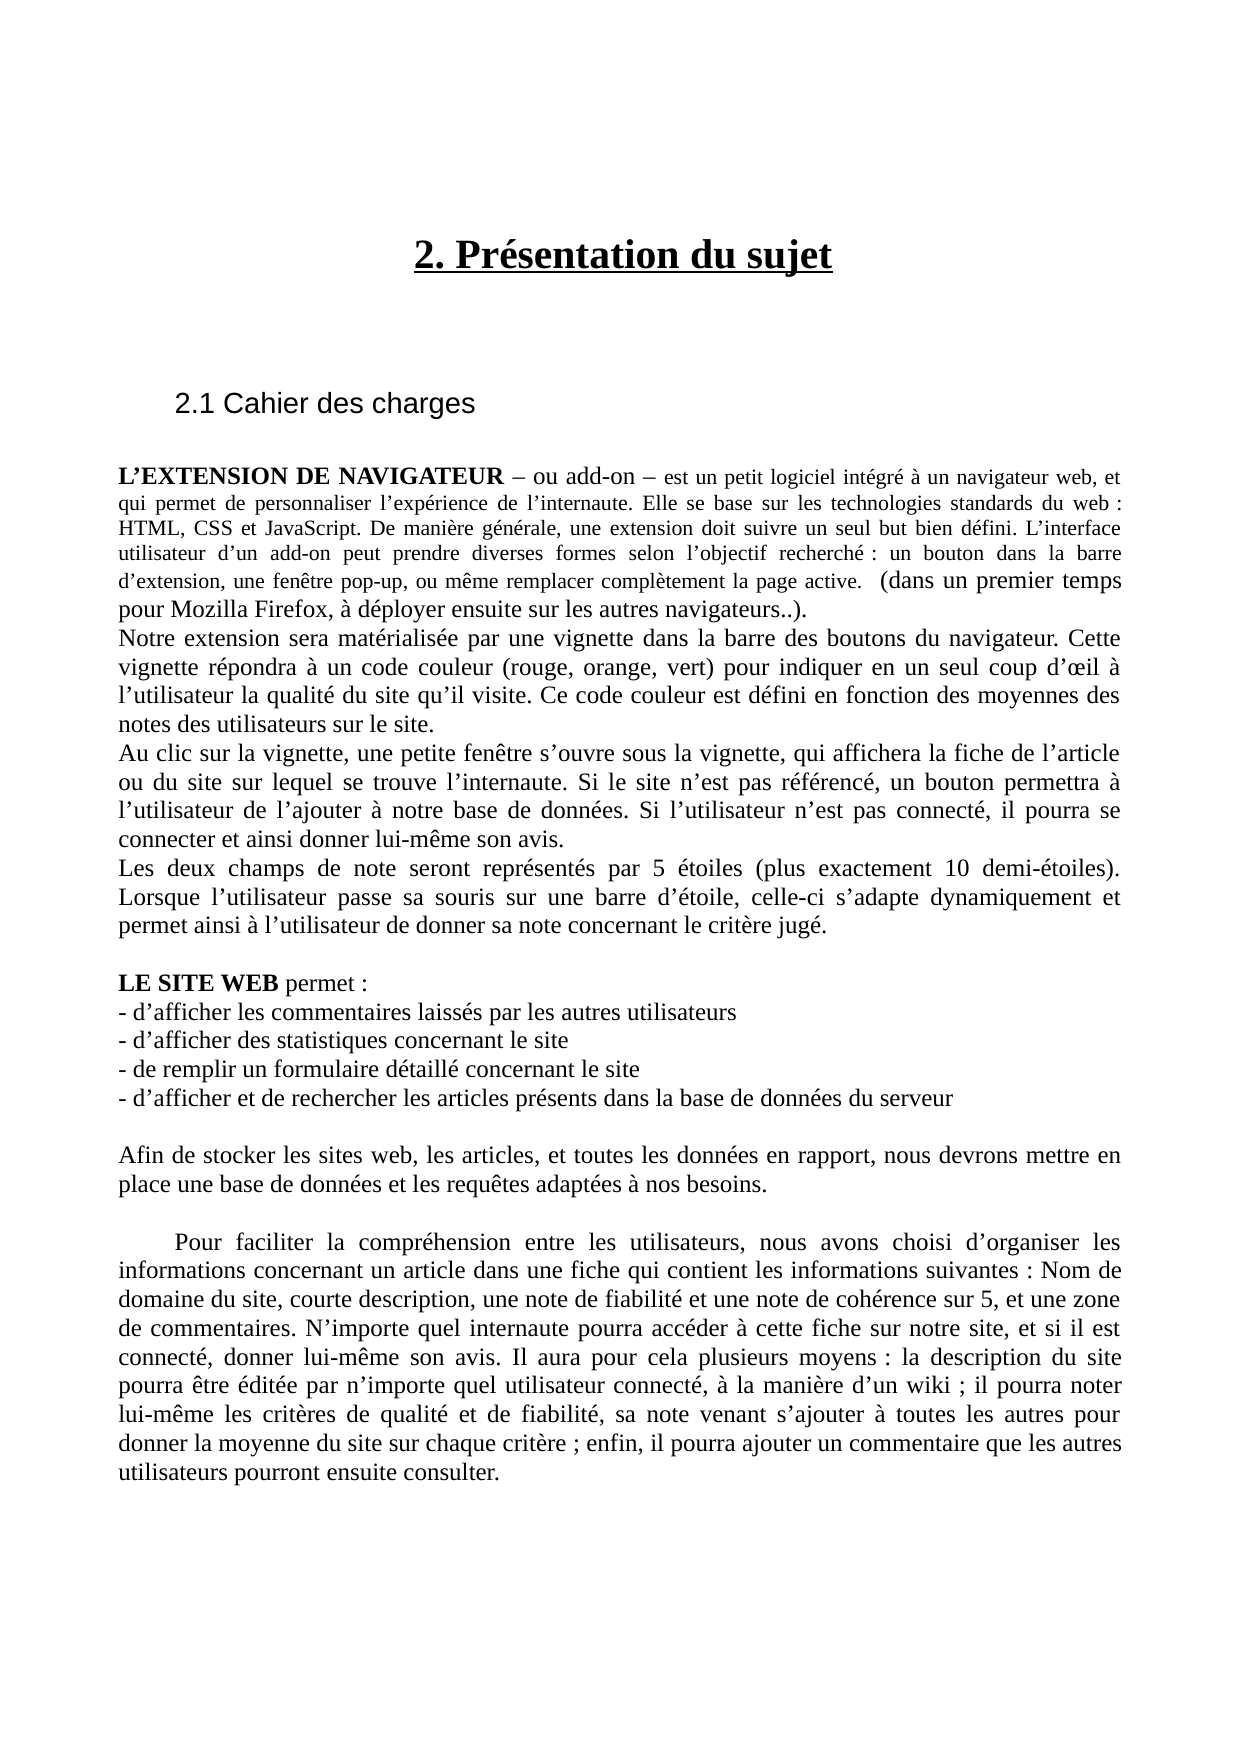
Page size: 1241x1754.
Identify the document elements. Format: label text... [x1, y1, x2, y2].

text - de remplir un formulaire détaillé concernant le site [118, 1054, 1122, 1083]
text - d’afficher les commentaires laissés par les autres utilisateurs [118, 997, 1122, 1025]
text Au clic sur la vignette, une petite fenêtre s’ouvre sous la vignette, qui affichera la fiche de l’article ou du site sur lequel se trouve l’internaute. Si le site n’est pas référencé, un bouton permettra à l’utilisateur de l’ajouter à notre base de données. Si l’utilisateur n’est pas connecté, il pourra se connecter et ainsi donner lui-même son avis. [118, 738, 1122, 853]
text LE SITE WEB permet : [118, 968, 1122, 997]
text Notre extension sera matérialisée par une vignette dans la barre des boutons du navigateur. Cette vignette répondra à un code couleur (rouge, orange, vert) pour indiquer en un seul coup d’œil à l’utilisateur la qualité du site qu’il visite. Ce code couleur est défini en fonction des moyennes des notes des utilisateurs sur le site. [118, 623, 1122, 738]
text - d’afficher des statistiques concernant le site [118, 1025, 1122, 1054]
subtitle 2. Présentation du sujet [413, 230, 1122, 278]
text Pour faciliter la compréhension entre les utilisateurs, nous avons choisi d’organiser les informations concernant un article dans une fiche qui contient les informations suivantes : Nom de domaine du site, courte description, une note de fiabilité et une note de cohérence sur 5, et une zone de commentaires. N’importe quel internaute pourra accéder à cette fiche sur notre site, et si il est connecté, donner lui-même son avis. Il aura pour cela plusieurs moyens : la description du site pourra être éditée par n’importe quel utilisateur connecté, à la manière d’un wiki ; il pourra noter lui-même les critères de qualité et de fiabilité, sa note venant s’ajouter à toutes les autres pour donner la moyenne du site sur chaque critère ; enfin, il pourra ajouter un commentaire que les autres utilisateurs pourront ensuite consulter. [118, 1227, 1122, 1485]
text Les deux champs de note seront représentés par 5 étoiles (plus exactement 10 demi-étoiles). Lorsque l’utilisateur passe sa souris sur une barre d’étoile, celle-ci s’adapte dynamiquement et permet ainsi à l’utilisateur de donner sa note concernant le critère jugé. [118, 853, 1122, 939]
text Afin de stocker les sites web, les articles, et toutes les données en rapport, nous devrons mettre en place une base de données et les requêtes adaptées à nos besoins. [118, 1140, 1122, 1198]
subtitle 2.1 Cahier des charges [118, 386, 1122, 420]
text L’EXTENSION DE NAVIGATEUR – ou add-on – est un petit logiciel intégré à un navigateur web, et qui permet de personnaliser l’expérience de l’internaute. Elle se base sur les technologies standards du web : HTML, CSS et JavaScript. De manière générale, une extension doit suivre un seul but bien défini. L’interface utilisateur d’un add-on peut prendre diverses formes selon l’objectif recherché : un bouton dans la barre d’extension, une fenêtre pop-up, ou même remplacer complètement la page active. (dans un premier temps pour Mozilla Firefox, à déployer ensuite sur les autres navigateurs..). [118, 461, 1122, 623]
text - d’afficher et de rechercher les articles présents dans la base de données du serveur [118, 1083, 1122, 1112]
